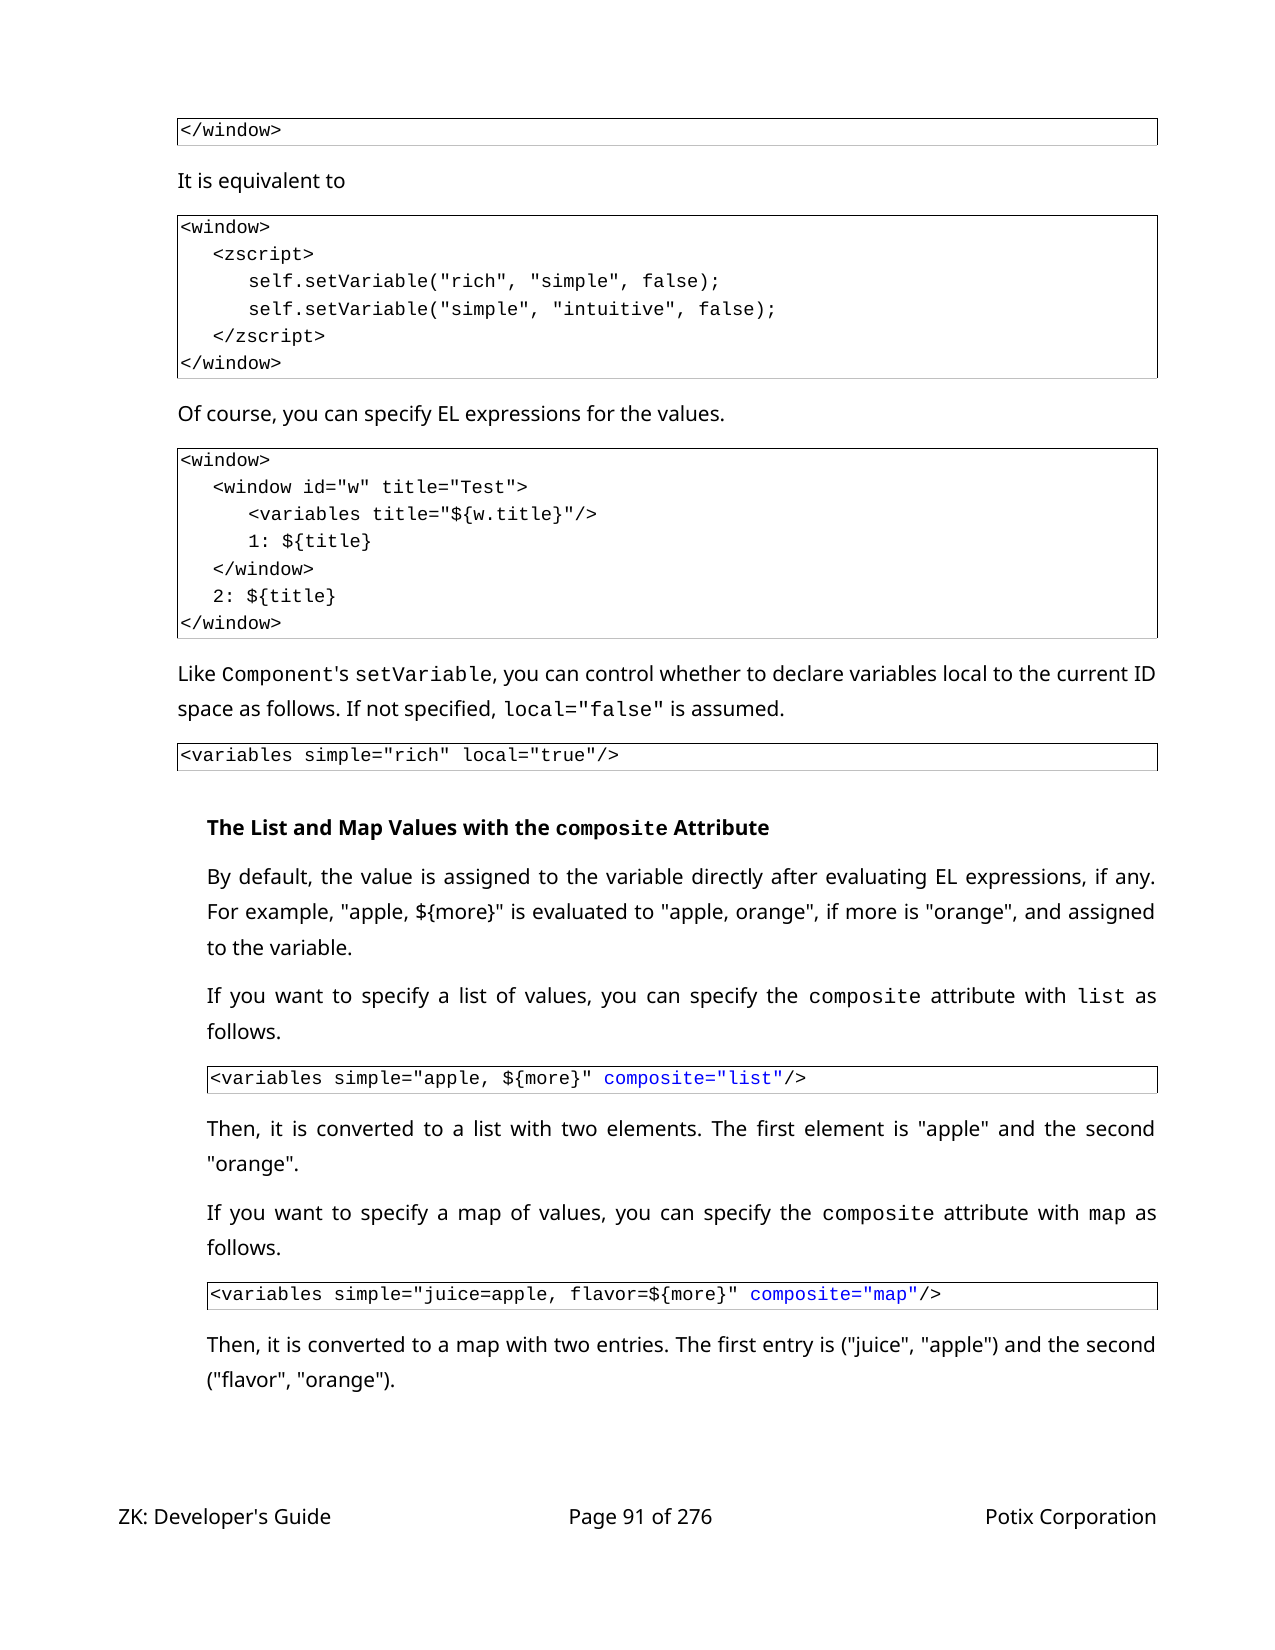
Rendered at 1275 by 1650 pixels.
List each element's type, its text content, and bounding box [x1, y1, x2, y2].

text </window> [178, 351, 1157, 378]
text <window> [178, 449, 1157, 472]
text </zscript> [178, 324, 1157, 348]
text If you want to specify a list of values, you can specify the composite attribute with list as follows. [207, 982, 1157, 1045]
text Like Component's setVariable, you can control whether to declare variables local to the current ID space as follows. If not specified, local="false" is assumed. [177, 659, 1157, 723]
text 2: ${title} [178, 583, 1157, 608]
text <variables simple="apple, ${more}" composite="list"/> [208, 1067, 1157, 1093]
text self.setVariable("simple", "intuitive", false); [178, 296, 1157, 321]
text It is equivalent to [177, 166, 1157, 194]
text <window> [178, 216, 1157, 239]
text <variables title="${w.title}"/> [178, 502, 1157, 526]
subtitle The List and Map Values with the composite Attribute [207, 813, 1157, 842]
text <variables simple="juice=apple, flavor=${more}" composite="map"/> [208, 1283, 1157, 1309]
text Of course, you can specify EL expressions for the values. [177, 399, 1157, 427]
text </window> [178, 556, 1157, 581]
text </window> [178, 611, 1157, 638]
text Then, it is converted to a map with two entries. The first entry is ("juice", "apple") and the second ("flavor", "orange"). [207, 1330, 1157, 1394]
text Then, it is converted to a list with two elements. The first element is "apple" and the second "orange". [207, 1114, 1157, 1177]
text <window id="w" title="Test"> [178, 475, 1157, 499]
text By default, the value is assigned to the variable directly after evaluating EL expressions, if any. For example, "apple, ${more}" is evaluated to "apple, orange", if more is "orange", and assigned to the variable. [207, 862, 1157, 961]
text If you want to specify a map of values, you can specify the composite attribute with map as follows. [207, 1198, 1157, 1262]
text <zscript> [178, 242, 1157, 266]
text <variables simple="rich" local="true"/> [178, 744, 1157, 770]
text </window> [178, 119, 1157, 145]
text 1: ${title} [178, 529, 1157, 553]
text self.setVariable("rich", "simple", false); [178, 269, 1157, 293]
